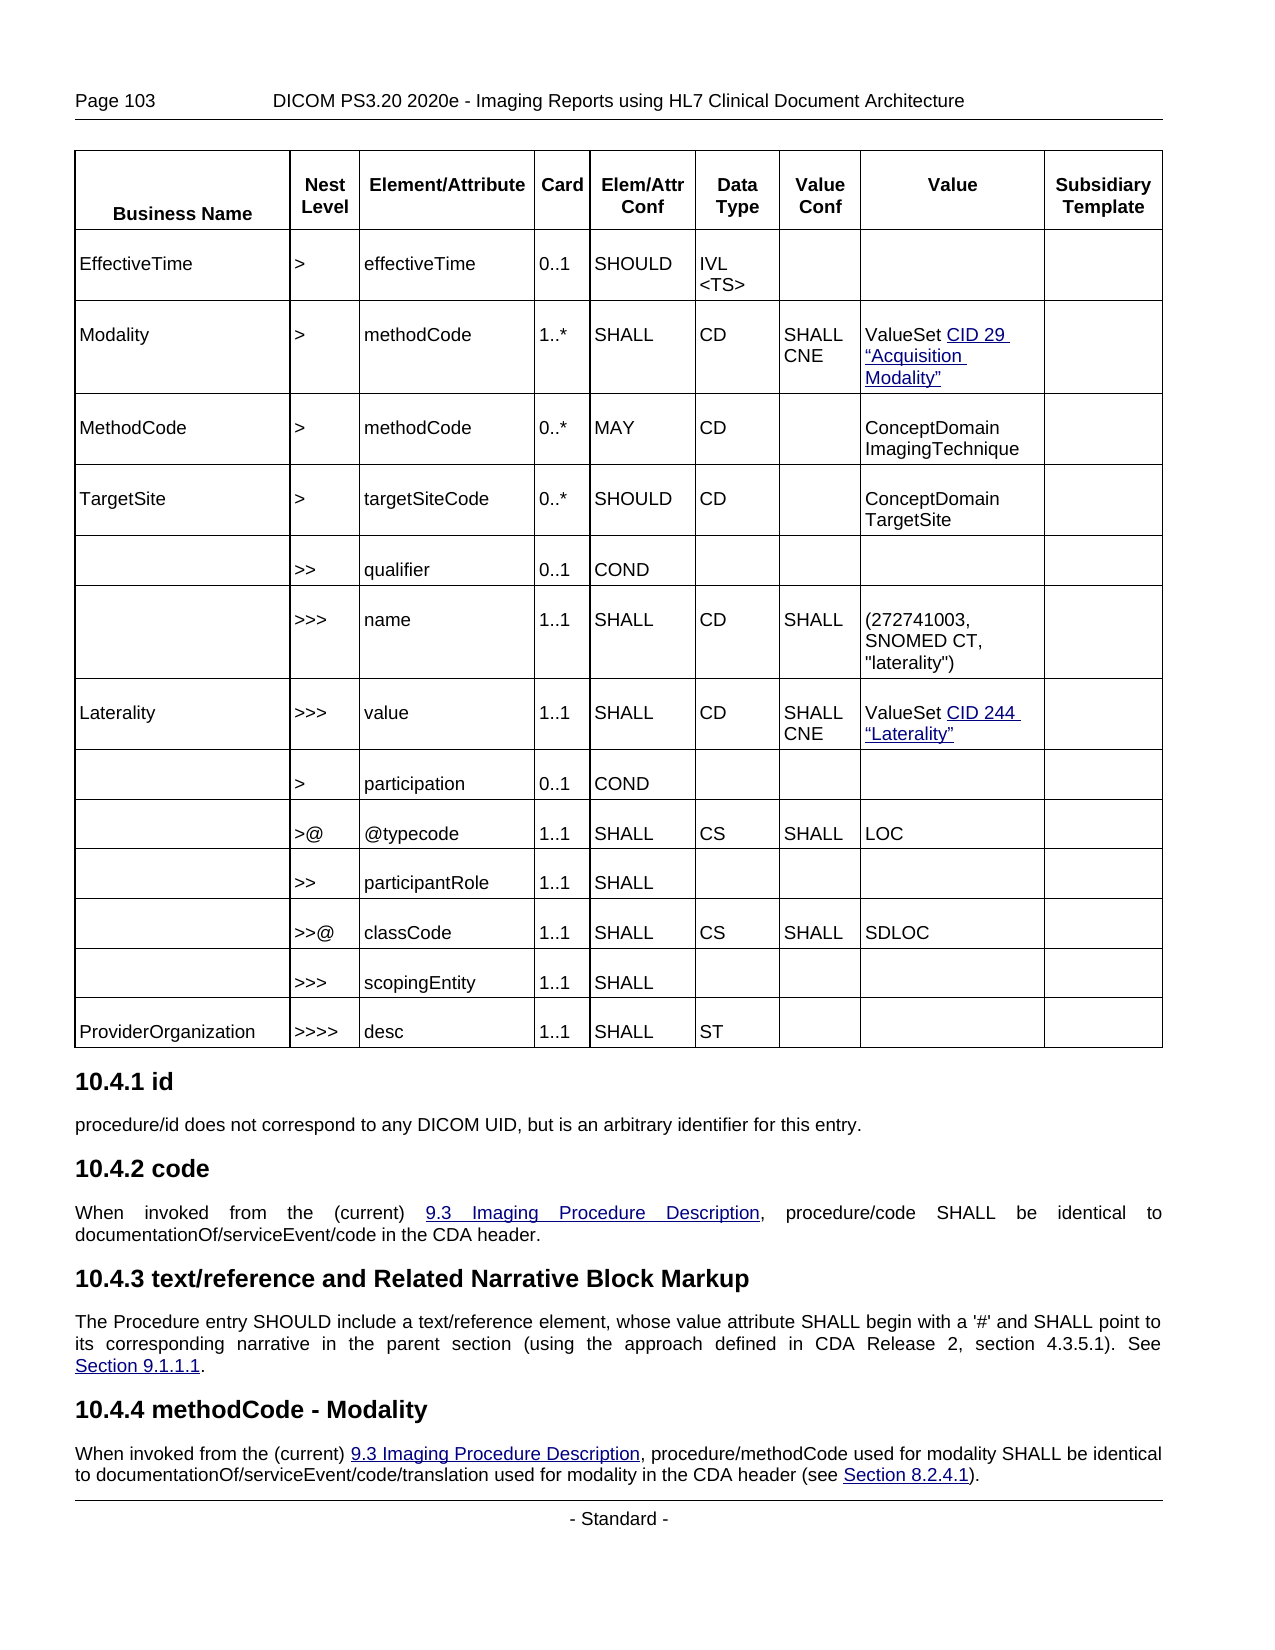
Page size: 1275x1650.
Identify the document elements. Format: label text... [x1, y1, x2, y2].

table_header Card [535, 151, 589, 228]
table_cell [76, 750, 289, 798]
table_cell Target​Site [76, 465, 289, 535]
text procedure/id does not correspond to any DICOM UID, but is an arbitrary identifier for this entry. [75, 1114, 1162, 1136]
table_cell [1045, 586, 1162, 677]
table_cell 0..1 [535, 536, 589, 585]
table_cell [696, 536, 779, 585]
table_cell Effective​Time [76, 230, 289, 300]
table_cell >>>> [291, 998, 359, 1047]
table_cell Concept​Domain TargetSite [861, 465, 1044, 535]
table_cell 0..* [535, 465, 589, 535]
table_cell > [291, 465, 359, 535]
table_cell SHALL [780, 800, 860, 848]
table_cell qualifier [360, 536, 534, 585]
table_cell >>> [291, 679, 359, 749]
table_cell >>> [291, 949, 359, 997]
table_cell [780, 750, 860, 798]
table_cell Laterality [76, 679, 289, 749]
table_cell effective​Time [360, 230, 534, 300]
table_cell ValueSet CID 244 “Laterality” [861, 679, 1044, 749]
table_cell SHALL [591, 301, 695, 392]
table_cell SHALL [591, 586, 695, 677]
table_cell CD [696, 301, 779, 392]
table_cell [1045, 849, 1162, 898]
table_cell [1045, 465, 1162, 535]
table_cell 1..1 [535, 949, 589, 997]
table_cell [1045, 998, 1162, 1047]
table_cell SHALL [591, 800, 695, 848]
table_header Nest Level [291, 151, 359, 228]
table_cell CD [696, 394, 779, 464]
table_header Element/​Attribute [360, 151, 534, 228]
table_cell method​Code [360, 394, 534, 464]
table_cell [1045, 394, 1162, 464]
table_cell > [291, 301, 359, 392]
table_cell [76, 800, 289, 848]
table_cell MAY [591, 394, 695, 464]
table_cell [76, 586, 289, 677]
table_cell [76, 899, 289, 947]
table_cell @typecode [360, 800, 534, 848]
table_cell [76, 949, 289, 997]
table_cell desc [360, 998, 534, 1047]
text The Procedure entry SHOULD include a text/reference element, whose value attribute SHALL begin with a '#' and SHALL point to its corresponding narrative in the parent section (using the approach defined in CDA Release 2, section 4.3.5.1). See Section 9.1.1.1. [75, 1311, 1162, 1376]
table_cell 0..* [535, 394, 589, 464]
table_cell IVL <TS> [696, 230, 779, 300]
table_cell CD [696, 586, 779, 677]
table_cell [1045, 949, 1162, 997]
table_cell [76, 536, 289, 585]
table_cell participant​Role [360, 849, 534, 898]
table_cell ST [696, 998, 779, 1047]
text 10.4.2 code [75, 1154, 1162, 1183]
table_cell 0..1 [535, 230, 589, 300]
table_cell [861, 750, 1044, 798]
table_cell >@ [291, 800, 359, 848]
table_cell ValueSet CID 29 “Acquisition Modality” [861, 301, 1044, 392]
table_header Subsidiary Template [1045, 151, 1162, 228]
table_cell > [291, 394, 359, 464]
text 10.4.3 text/reference and Related Narrative Block Markup [75, 1264, 1162, 1293]
table_cell [861, 849, 1044, 898]
table_cell [1045, 800, 1162, 848]
table_cell value [360, 679, 534, 749]
table_cell [780, 394, 860, 464]
table_cell CS [696, 800, 779, 848]
table_cell [696, 949, 779, 997]
table_cell [76, 849, 289, 898]
table_cell COND [591, 536, 695, 585]
text 10.4.1 id [75, 1067, 1162, 1095]
table_cell LOC [861, 800, 1044, 848]
table_cell 1..1 [535, 998, 589, 1047]
table_cell 1..1 [535, 679, 589, 749]
table_cell SHALL [780, 586, 860, 677]
table_cell 1..1 [535, 800, 589, 848]
table_cell [861, 230, 1044, 300]
table_cell >> [291, 536, 359, 585]
table_header Data Type [696, 151, 779, 228]
table_cell SHALL [591, 949, 695, 997]
table_cell SHALL [591, 998, 695, 1047]
table_header Elem/Attr Conf [591, 151, 695, 228]
table_cell SHALL [591, 679, 695, 749]
table_cell [780, 536, 860, 585]
table_cell SHALL [591, 849, 695, 898]
table_cell CD [696, 465, 779, 535]
table_cell Concept​Domain ImagingTechnique [861, 394, 1044, 464]
table_cell target​Site​Code [360, 465, 534, 535]
table_cell SHALL CNE [780, 679, 860, 749]
table_cell class​Code [360, 899, 534, 947]
table_cell SHOULD [591, 465, 695, 535]
table_cell Method​Code [76, 394, 289, 464]
table_header Business Name [76, 151, 289, 228]
table_cell SHALL CNE [780, 301, 860, 392]
table_cell [780, 949, 860, 997]
table_cell [1045, 536, 1162, 585]
table_cell scoping​Entity [360, 949, 534, 997]
text 10.4.4 methodCode - Modality [75, 1395, 1162, 1423]
table_cell 1..1 [535, 899, 589, 947]
table_cell [1045, 230, 1162, 300]
table_cell SHALL [591, 899, 695, 947]
table_cell SHOULD [591, 230, 695, 300]
table_cell SHALL [780, 899, 860, 947]
table_cell participation [360, 750, 534, 798]
table_cell (272741003, SNOMED CT, "laterality") [861, 586, 1044, 677]
table_cell >> [291, 849, 359, 898]
table_cell [861, 536, 1044, 585]
table_cell [1045, 750, 1162, 798]
table_cell 1..* [535, 301, 589, 392]
table_cell name [360, 586, 534, 677]
table_cell Modality [76, 301, 289, 392]
table_cell [1045, 301, 1162, 392]
table_cell CS [696, 899, 779, 947]
table_cell 0..1 [535, 750, 589, 798]
table_cell [861, 998, 1044, 1047]
table_cell COND [591, 750, 695, 798]
table_cell [1045, 679, 1162, 749]
table_cell [861, 949, 1044, 997]
table_cell >>@ [291, 899, 359, 947]
text When invoked from the (current) 9.3 Imaging Procedure Description, procedure/code SHALL be identical to documentationOf/serviceEvent/code in the CDA header. [75, 1202, 1162, 1245]
table_cell SDLOC [861, 899, 1044, 947]
table_cell 1..1 [535, 849, 589, 898]
table_cell >>> [291, 586, 359, 677]
table_cell > [291, 230, 359, 300]
table_cell > [291, 750, 359, 798]
table_cell CD [696, 679, 779, 749]
table_cell [696, 750, 779, 798]
table_cell method​Code [360, 301, 534, 392]
table_cell [696, 849, 779, 898]
table_cell [780, 465, 860, 535]
table_cell Provider​Organization [76, 998, 289, 1047]
table_header Value Conf [780, 151, 860, 228]
table_header Value [861, 151, 1044, 228]
table_cell 1..1 [535, 586, 589, 677]
table_cell [780, 849, 860, 898]
table_cell [780, 998, 860, 1047]
table_cell [780, 230, 860, 300]
table_cell [1045, 899, 1162, 947]
text When invoked from the (current) 9.3 Imaging Procedure Description, procedure/methodCode used for modality SHALL be identical to documentationOf/serviceEvent/code/translation used for modality in the CDA header (see Section 8.2.4.1). [75, 1442, 1162, 1485]
